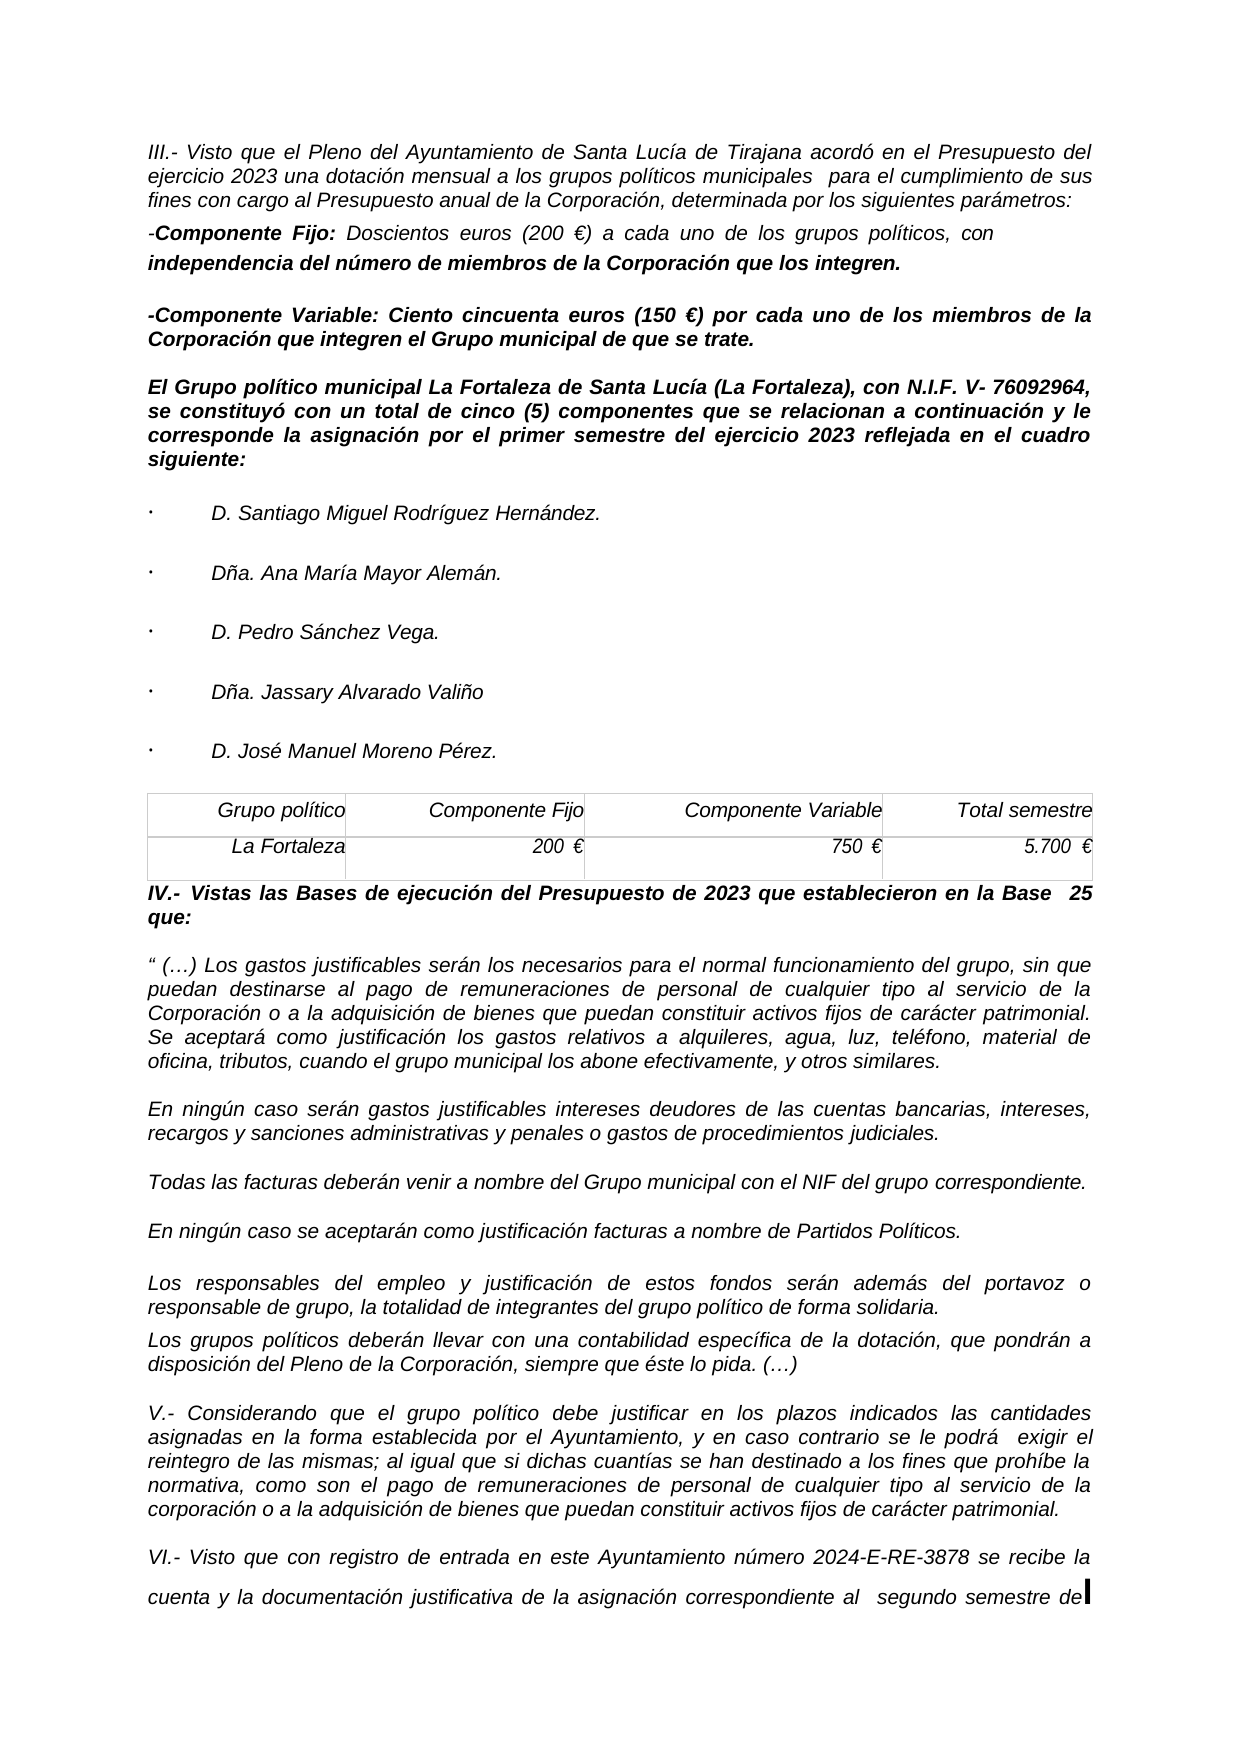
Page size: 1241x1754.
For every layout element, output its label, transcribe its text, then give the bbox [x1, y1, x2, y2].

text Los responsables del empleo y justificación de estos fondos serán además del portavoz o responsable de grupo, la totalidad de integrantes del grupo político de forma solidaria. [148, 1271, 1092, 1319]
list D. Pedro Sánchez Vega. [148, 615, 1093, 646]
table_header Total semestre [883, 794, 1092, 836]
table_header Grupo político [148, 794, 345, 836]
text independencia del número de miembros de la Corporación que los integren. [148, 251, 1093, 275]
list D. José Manuel Moreno Pérez. [148, 734, 1093, 766]
table_header Componente Fijo [346, 794, 584, 836]
text “ (…) Los gastos justificables serán los necesarios para el normal funcionamiento del grupo, sin que puedan destinarse al pago de remuneraciones de personal de cualquier tipo al servicio de la Corporación o a la adquisición de bienes que puedan constituir activos fijos de carácter patrimonial. Se aceptará como justificación los gastos relativos a alquileres, agua, luz, teléfono, material de oficina, tributos, cuando el grupo municipal los abone efectivamente, y otros similares. [148, 953, 1093, 1073]
text En ningún caso se aceptarán como justificación facturas a nombre de Partidos Políticos. [148, 1218, 1093, 1242]
text Los grupos políticos deberán llevar con una contabilidad específica de la dotación, que pondrán a disposición del Pleno de la Corporación, siempre que éste lo pida. (…) [148, 1328, 1092, 1376]
text III.- Visto que el Pleno del Ayuntamiento de Santa Lucía de Tirajana acordó en el Presupuesto del ejercicio 2023 una dotación mensual a los grupos políticos municipales para el cumplimiento de sus fines con cargo al Presupuesto anual de la Corporación, determinada por los siguientes parámetros: [148, 139, 1093, 211]
text -Componente Variable: Ciento cincuenta euros (150 €) por cada uno de los miembros de la Corporación que integren el Grupo municipal de que se trate. [148, 303, 1093, 351]
list Dña. Ana María Mayor Alemán. [148, 556, 1093, 587]
table_cell 750 € [585, 838, 882, 879]
table_cell La Fortaleza [148, 838, 345, 879]
text -Componente Fijo: Doscientos euros (200 €) a cada uno de los grupos políticos, con [148, 221, 1093, 244]
table_cell 5.700 € [883, 838, 1092, 879]
list Dña. Jassary Alvarado Valiño [148, 675, 1093, 706]
table_header Componente Variable [585, 794, 882, 836]
text En ningún caso serán gastos justificables intereses deudores de las cuentas bancarias, intereses, recargos y sanciones administrativas y penales o gastos de procedimientos judiciales. [148, 1097, 1093, 1145]
table_cell 200 € [346, 838, 584, 879]
text El Grupo político municipal La Fortaleza de Santa Lucía (La Fortaleza), con N.I.F. V- 76092964, se constituyó con un total de cinco (5) componentes que se relacionan a continuación y le corresponde la asignación por el primer semestre del ejercicio 2023 reflejada en el cuadro siguiente: [148, 375, 1092, 471]
list D. Santiago Miguel Rodríguez Hernández. [148, 496, 1093, 527]
text VI.- Visto que con registro de entrada en este Ayuntamiento número 2024-E-RE-3878 se recibe la cuenta y la documentación justificativa de la asignación correspondiente al segundo semestre del [148, 1545, 1093, 1614]
text V.- Considerando que el grupo político debe justificar en los plazos indicados las cantidades asignadas en la forma establecida por el Ayuntamiento, y en caso contrario se le podrá exigir el reintegro de las mismas; al igual que si dichas cuantías se han destinado a los fines que prohíbe la normativa, como son el pago de remuneraciones de personal de cualquier tipo al servicio de la corporación o a la adquisición de bienes que puedan constituir activos fijos de carácter patrimonial. [148, 1401, 1093, 1520]
text IV.- Vistas las Bases de ejecución del Presupuesto de 2023 que establecieron en la Base 25 que: [148, 881, 1092, 929]
text Todas las facturas deberán venir a nombre del Grupo municipal con el NIF del grupo correspondiente. [148, 1170, 1092, 1194]
